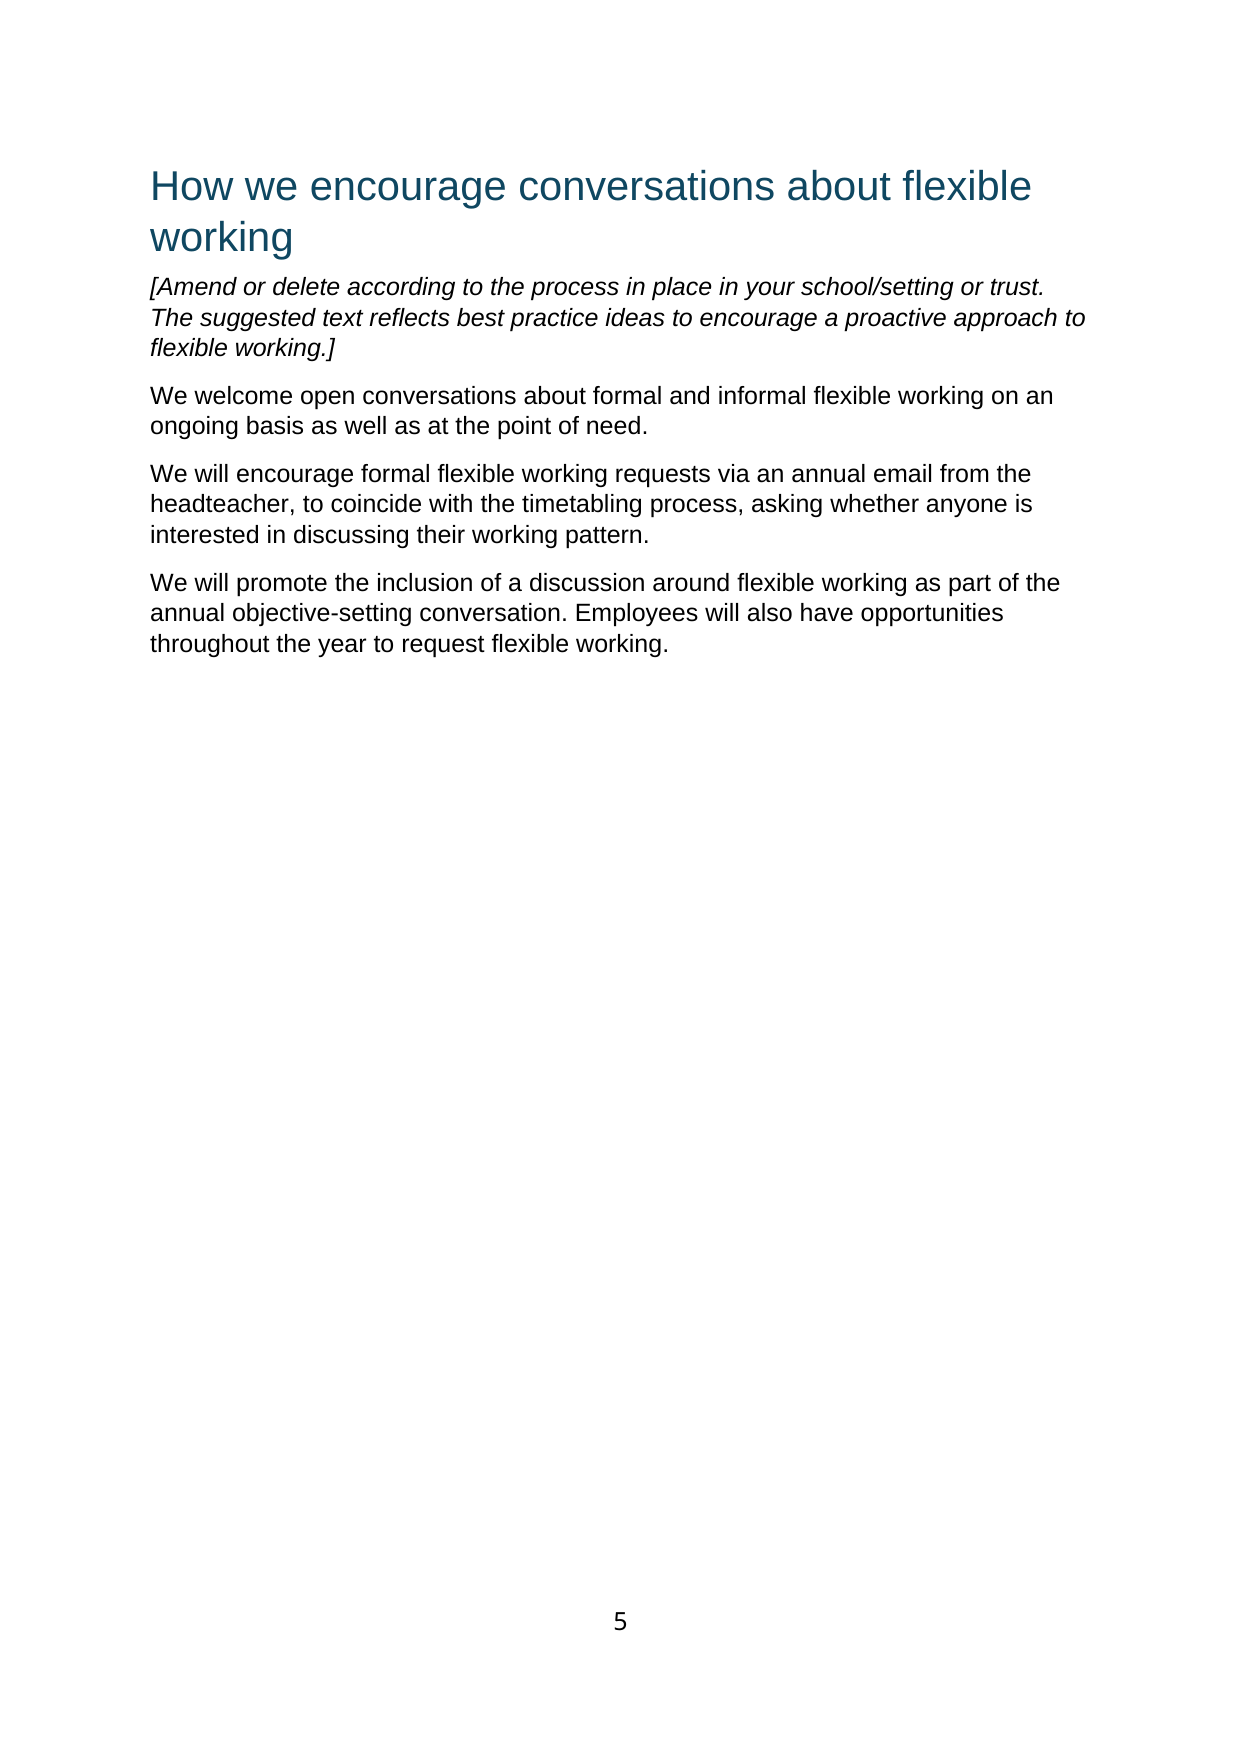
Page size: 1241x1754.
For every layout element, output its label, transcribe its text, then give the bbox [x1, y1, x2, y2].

subtitle How we encourage conversations about flexible working [150, 161, 1090, 260]
text We welcome open conversations about formal and informal flexible working on an ongoing basis as well as at the point of need. [150, 381, 1090, 440]
text We will encourage formal flexible working requests via an annual email from the headteacher, to coincide with the timetabling process, asking whether anyone is interested in discussing their working pattern. [150, 459, 1090, 549]
text We will promote the inclusion of a discussion around flexible working as part of the annual objective-setting conversation. Employees will also have opportunities throughout the year to request flexible working. [150, 568, 1090, 658]
text [Amend or delete according to the process in place in your school/setting or trust. The suggested text reflects best practice ideas to encourage a proactive approach to flexible working.] [150, 272, 1090, 362]
